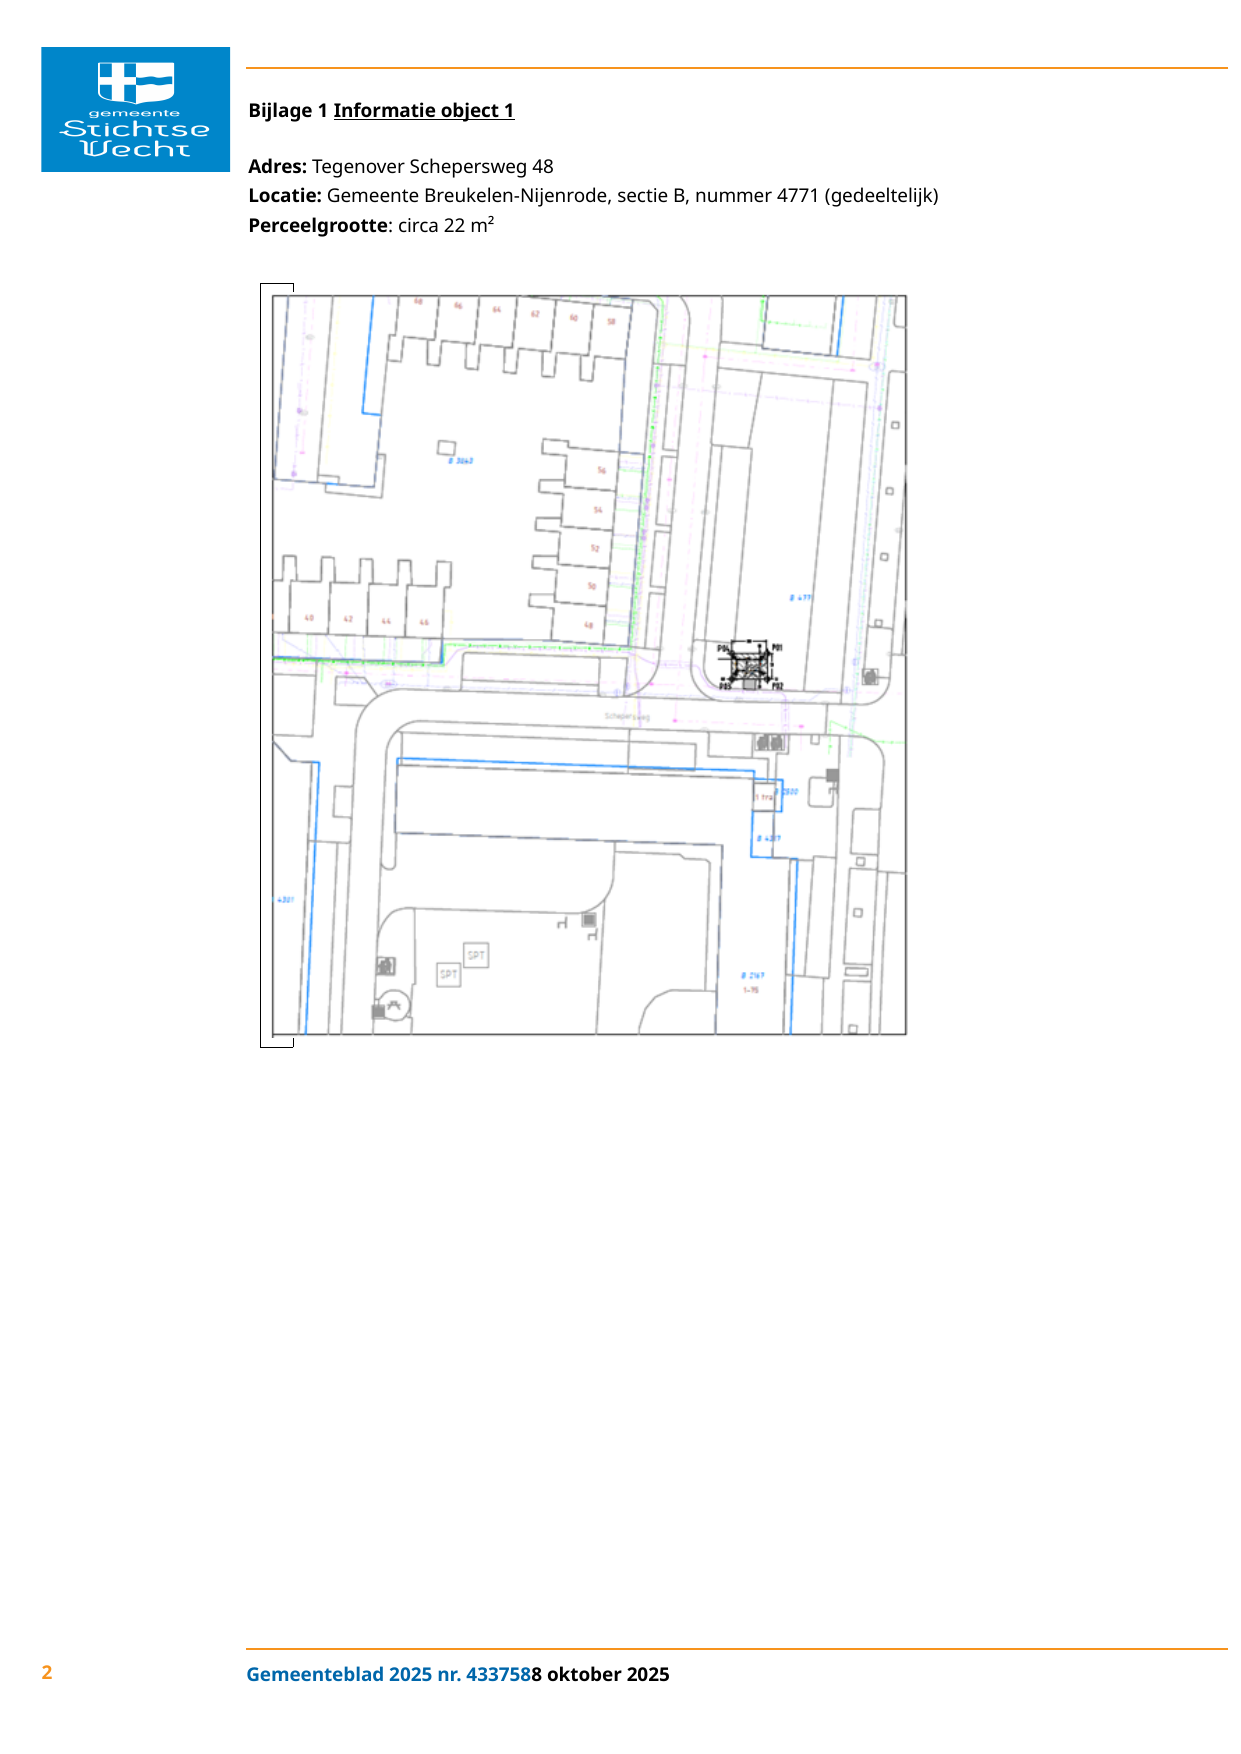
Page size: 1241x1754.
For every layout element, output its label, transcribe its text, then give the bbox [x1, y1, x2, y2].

picture [137, 63, 174, 103]
text Locatie: Gemeente Breukelen-Nijenrode, sectie B, nummer 4771 (gedeeltelijk) [248, 182, 1152, 208]
picture [99, 63, 135, 101]
text Bijlage 1 Informatie object 1 [248, 95, 1152, 123]
text Perceelgrootte: circa 22 m² [248, 212, 1152, 238]
text Adres: Tegenover Schepersweg 48 [248, 153, 1152, 179]
picture [268, 292, 919, 1038]
